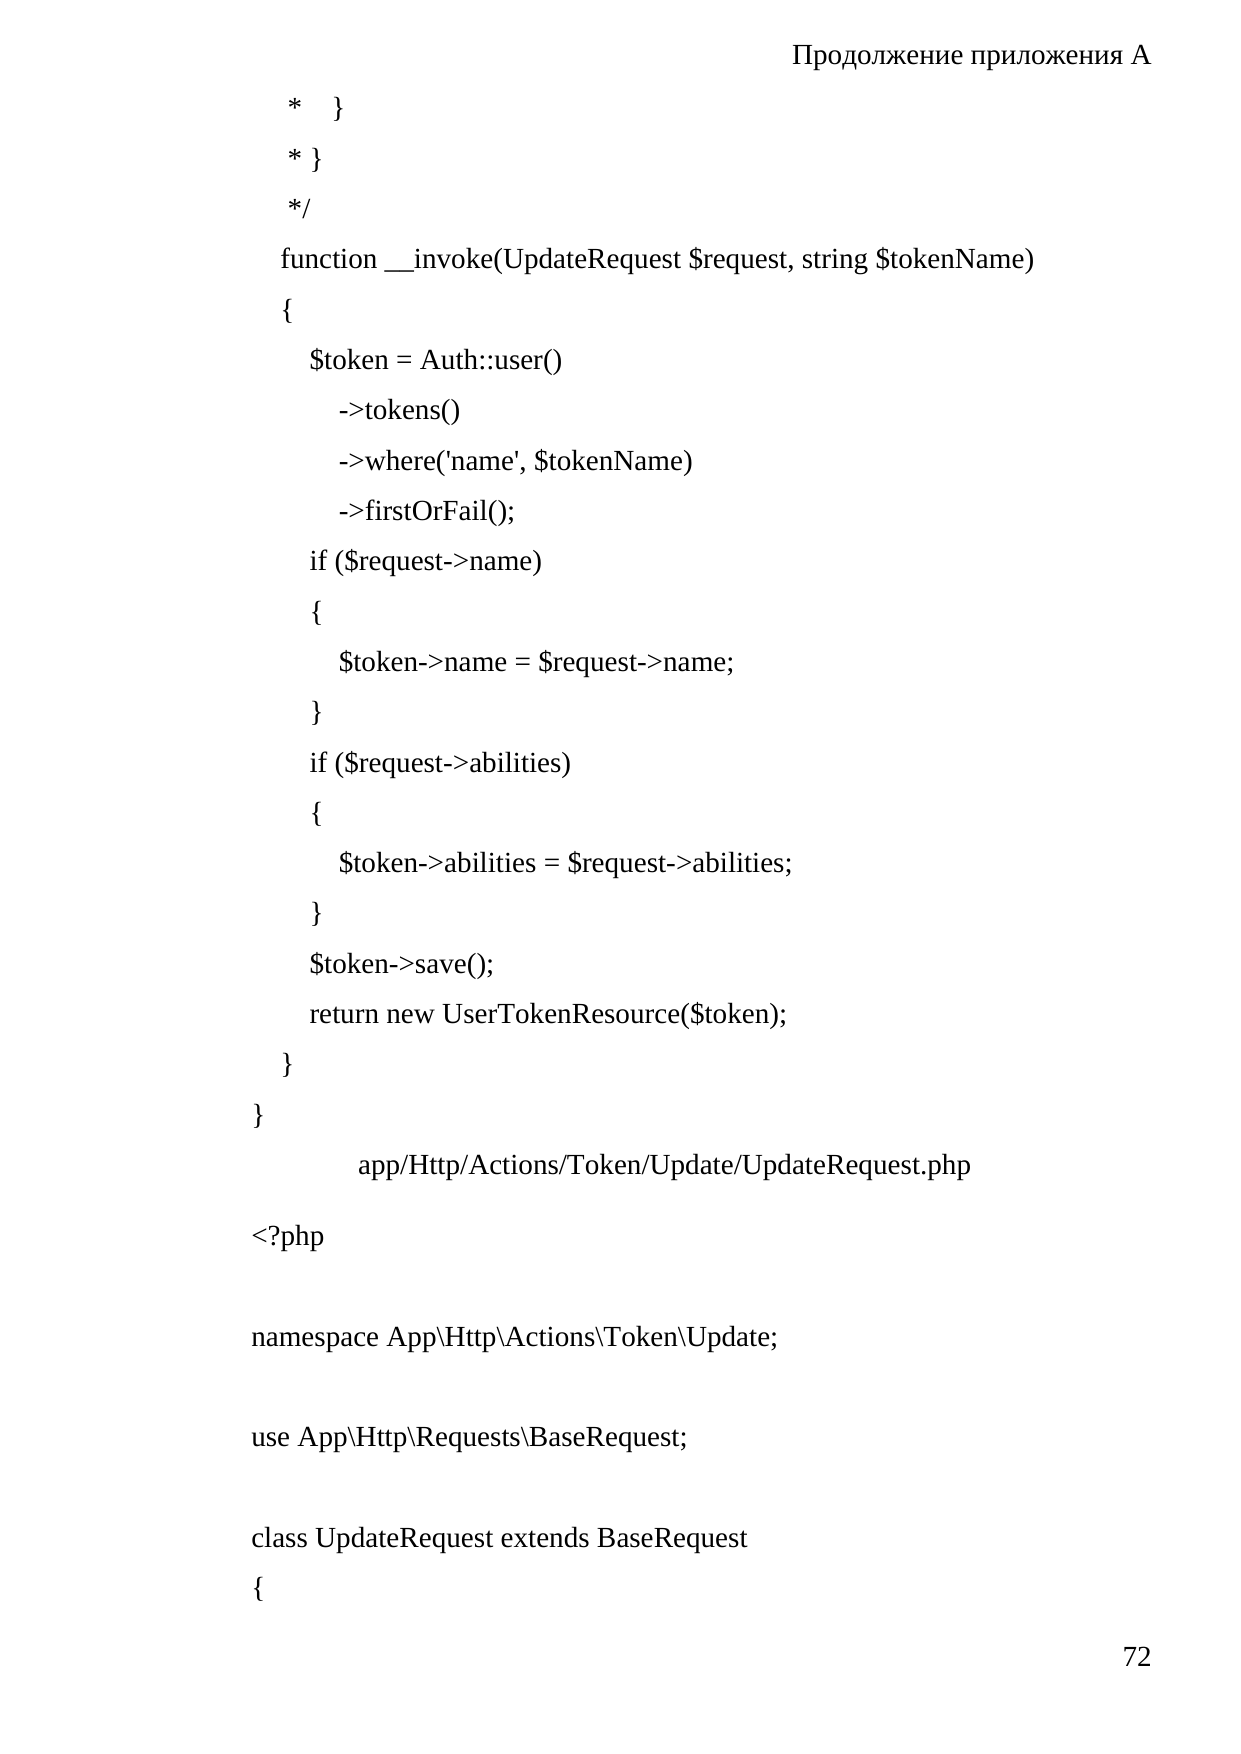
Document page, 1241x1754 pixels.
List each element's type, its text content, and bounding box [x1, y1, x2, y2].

text } [177, 1097, 1152, 1130]
text use App\Http\Requests\BaseRequest; [177, 1419, 1152, 1453]
text $token->name = $request->name; [177, 644, 1152, 678]
text * } [177, 91, 1152, 124]
subtitle app/Http/Actions/Token/Update/UpdateRequest.php [177, 1147, 1152, 1181]
text class UpdateRequest extends BaseRequest [177, 1520, 1152, 1554]
text ->firstOrFail(); [177, 493, 1152, 527]
text if ($request->abilities) [177, 745, 1152, 778]
text if ($request->name) [177, 543, 1152, 577]
text $token->abilities = $request->abilities; [177, 845, 1152, 879]
text } [177, 694, 1152, 728]
text function __invoke(UpdateRequest $request, string $tokenName) [177, 242, 1152, 275]
text { [177, 292, 1152, 325]
text } [177, 1047, 1152, 1080]
text return new UserTokenResource($token); [177, 996, 1152, 1030]
text { [177, 795, 1152, 828]
text */ [177, 191, 1152, 225]
text ->where('name', $tokenName) [177, 443, 1152, 476]
text $token->save(); [177, 946, 1152, 979]
text namespace App\Http\Actions\Token\Update; [177, 1319, 1152, 1352]
text { [177, 594, 1152, 627]
text } [177, 896, 1152, 929]
text * } [177, 141, 1152, 174]
text <?php [177, 1218, 1152, 1252]
text $token = Auth::user() [177, 342, 1152, 376]
text { [177, 1571, 1152, 1604]
text ->tokens() [177, 392, 1152, 426]
